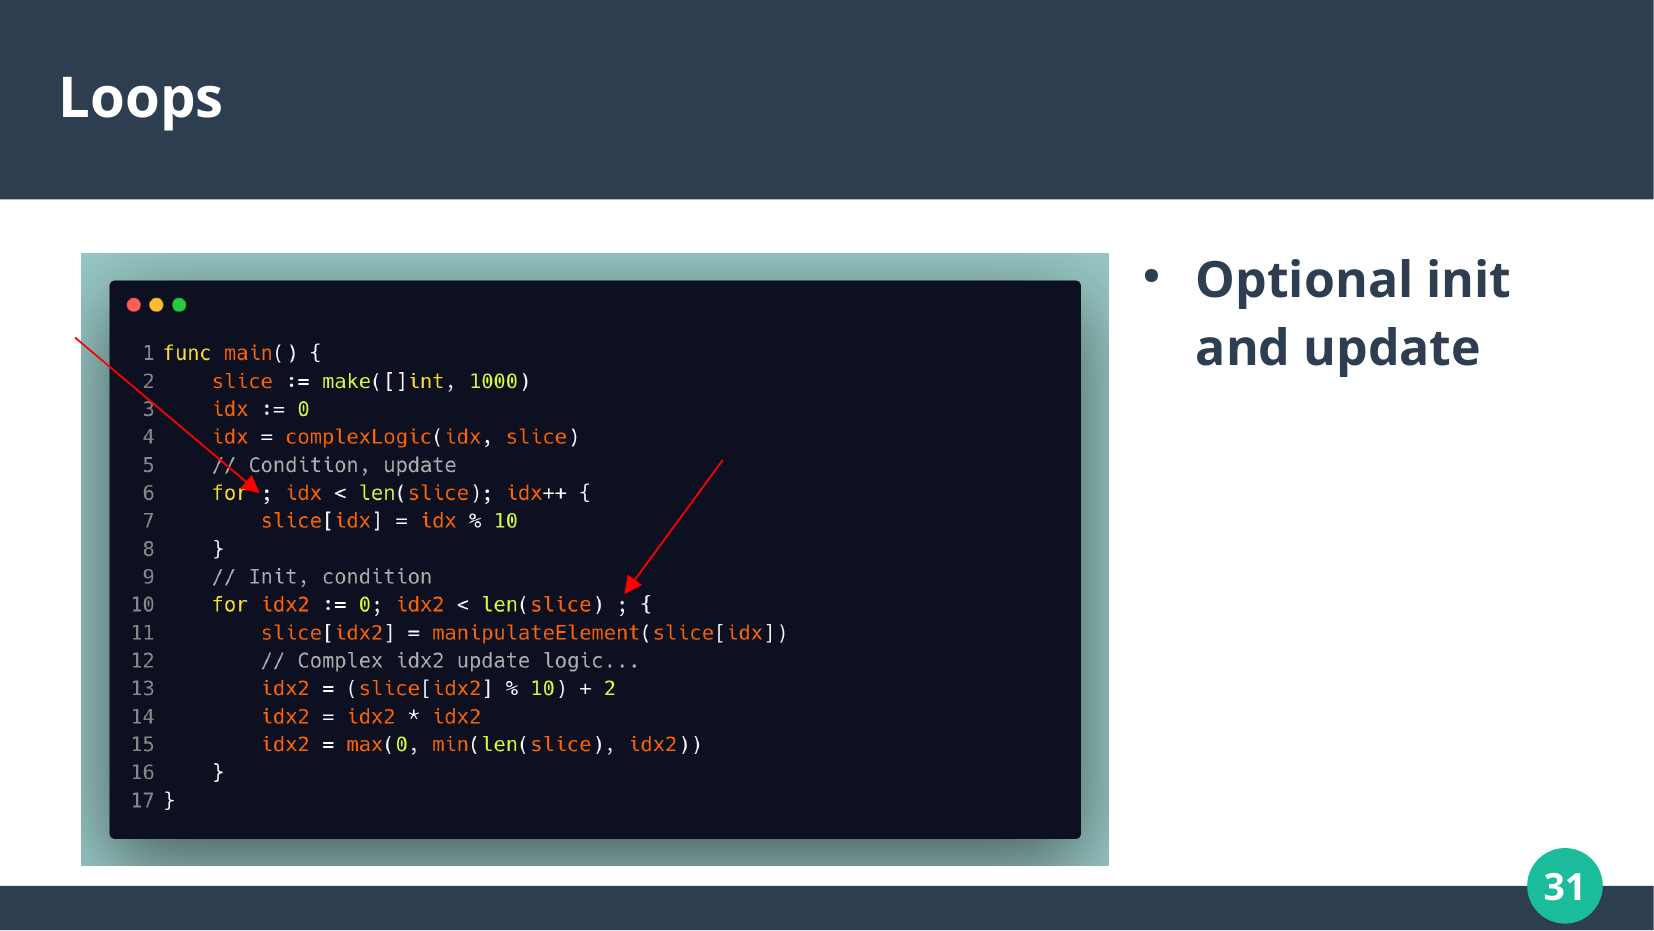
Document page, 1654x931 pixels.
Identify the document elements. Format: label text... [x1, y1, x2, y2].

title Loops [59, 37, 1595, 155]
list Optional init and update [1125, 243, 1613, 488]
picture [81, 253, 1109, 866]
